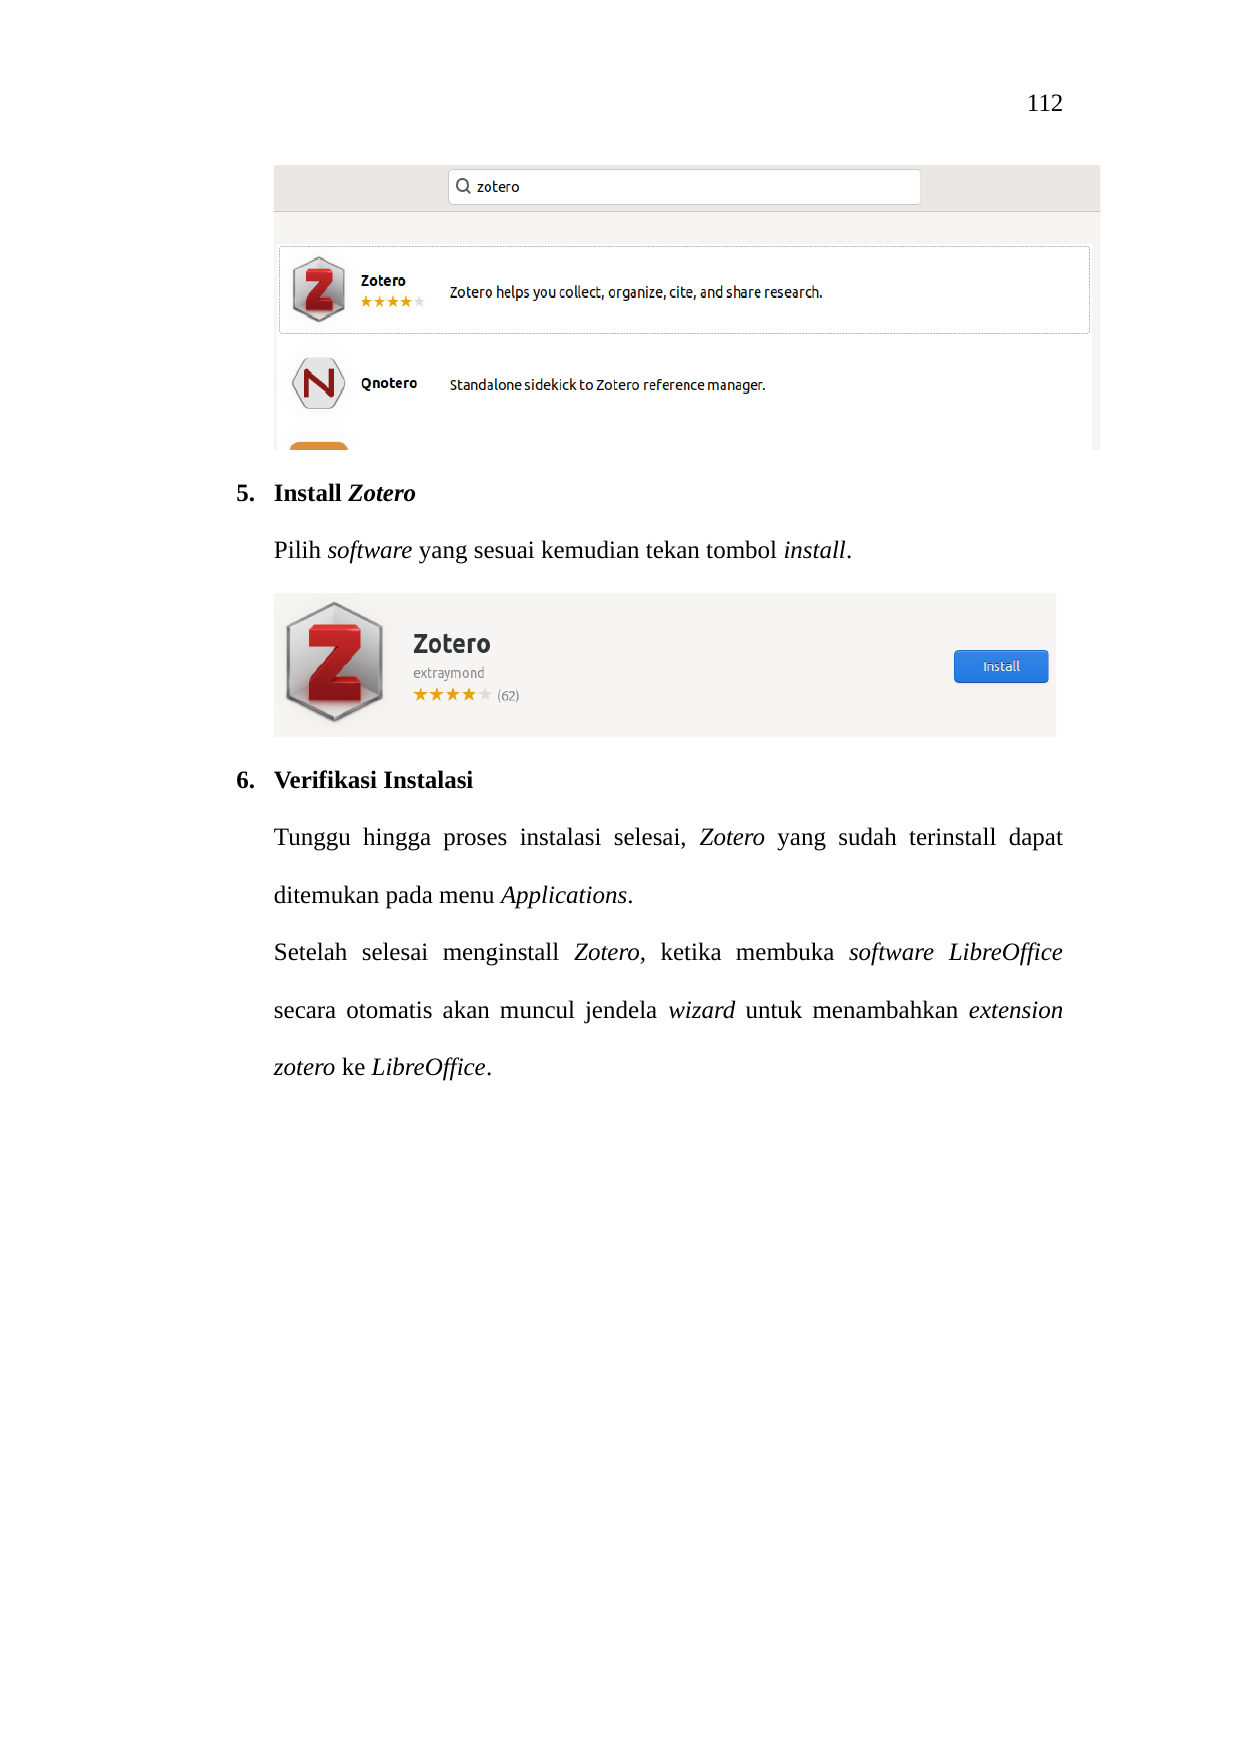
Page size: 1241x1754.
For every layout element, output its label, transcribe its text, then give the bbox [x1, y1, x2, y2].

list Tunggu hingga proses instalasi selesai, Zotero yang sudah terinstall dapat ditemukan pada menu Applications. [236, 822, 1063, 909]
picture [273, 593, 1057, 737]
list Setelah selesai menginstall Zotero, ketika membuka software LibreOffice secara otomatis akan muncul jendela wizard untuk menambahkan extension zotero ke LibreOffice. [236, 937, 1063, 1081]
picture [273, 165, 1101, 450]
list Pilih software yang sesuai kemudian tekan tombol install. [236, 536, 1063, 564]
list Install Zotero [236, 478, 1063, 507]
list Verifikasi Instalasi [236, 765, 1063, 794]
